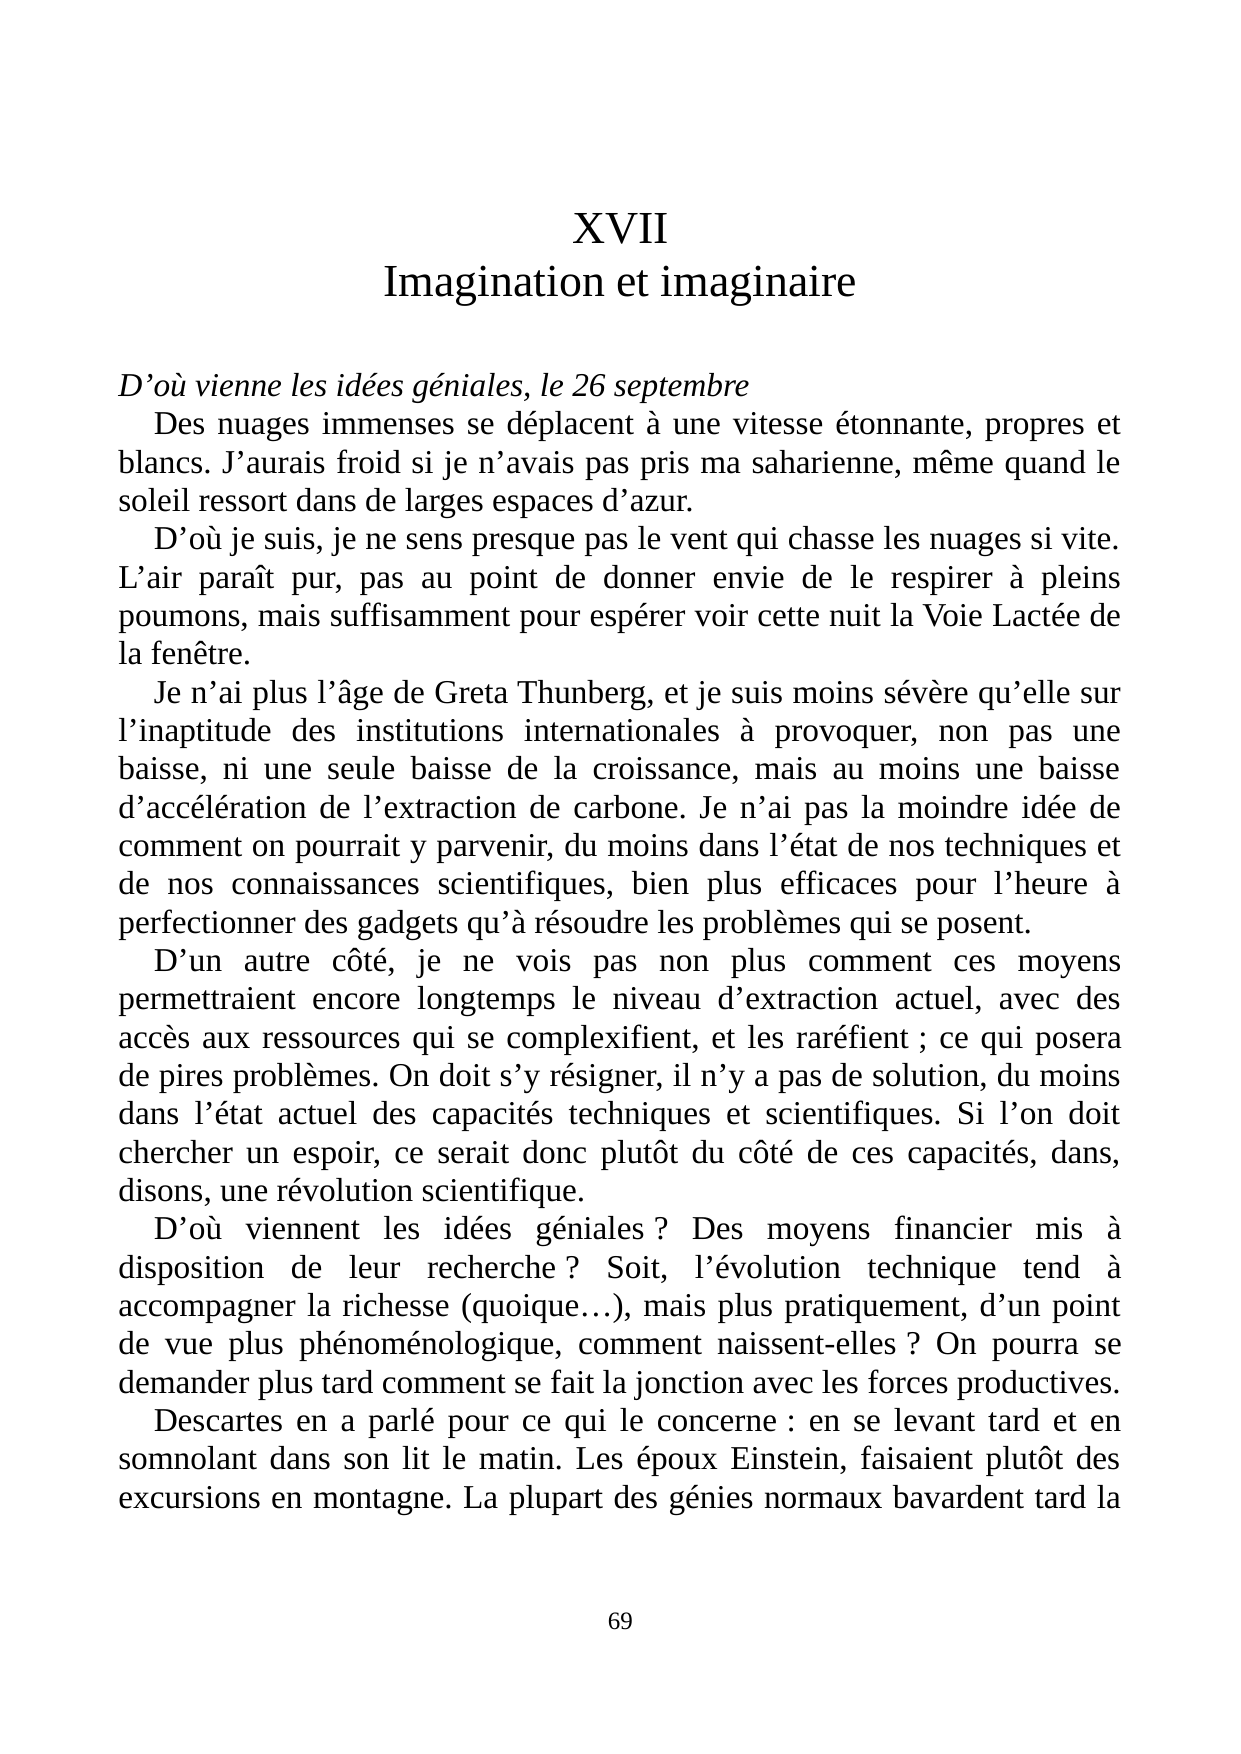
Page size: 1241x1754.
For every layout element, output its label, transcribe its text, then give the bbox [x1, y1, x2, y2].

text Descartes en a parlé pour ce qui le concerne : en se levant tard et en somnolant dans son lit le matin. Les époux Einstein, faisaient plutôt des excursions en montagne. La plupart des génies normaux bavardent tard la [118, 1400, 1122, 1515]
text D’où viennent les idées géniales ? Des moyens financier mis à disposition de leur recherche ? Soit, l’évolution technique tend à accompagner la richesse (quoique…), mais plus pratiquement, d’un point de vue plus phénoménologique, comment naissent-elles ? On pourra se demander plus tard comment se fait la jonction avec les forces productives. [118, 1208, 1122, 1400]
subtitle XVII Imagination et imaginaire [118, 201, 1122, 306]
text Je n’ai plus l’âge de Greta Thunberg, et je suis moins sévère qu’elle sur l’inaptitude des institutions internationales à provoquer, non pas une baisse, ni une seule baisse de la croissance, mais au moins une baisse d’accélération de l’extraction de carbone. Je n’ai pas la moindre idée de comment on pourrait y parvenir, du moins dans l’état de nos techniques et de nos connaissances scientifiques, bien plus efficaces pour l’heure à perfectionner des gadgets qu’à résoudre les problèmes qui se posent. [118, 672, 1122, 940]
subtitle D’où vienne les idées géniales, le 26 septembre [118, 365, 1122, 403]
text D’un autre côté, je ne vois pas non plus comment ces moyens permettraient encore longtemps le niveau d’extraction actuel, avec des accès aux ressources qui se complexifient, et les raréfient ; ce qui posera de pires problèmes. On doit s’y résigner, il n’y a pas de solution, du moins dans l’état actuel des capacités techniques et scientifiques. Si l’on doit chercher un espoir, ce serait donc plutôt du côté de ces capacités, dans, disons, une révolution scientifique. [118, 940, 1122, 1208]
text D’où je suis, je ne sens presque pas le vent qui chasse les nuages si vite. L’air paraît pur, pas au point de donner envie de le respirer à pleins poumons, mais suffisamment pour espérer voir cette nuit la Voie Lactée de la fenêtre. [118, 518, 1122, 672]
text Des nuages immenses se déplacent à une vitesse étonnante, propres et blancs. J’aurais froid si je n’avais pas pris ma saharienne, même quand le soleil ressort dans de larges espaces d’azur. [118, 403, 1122, 518]
